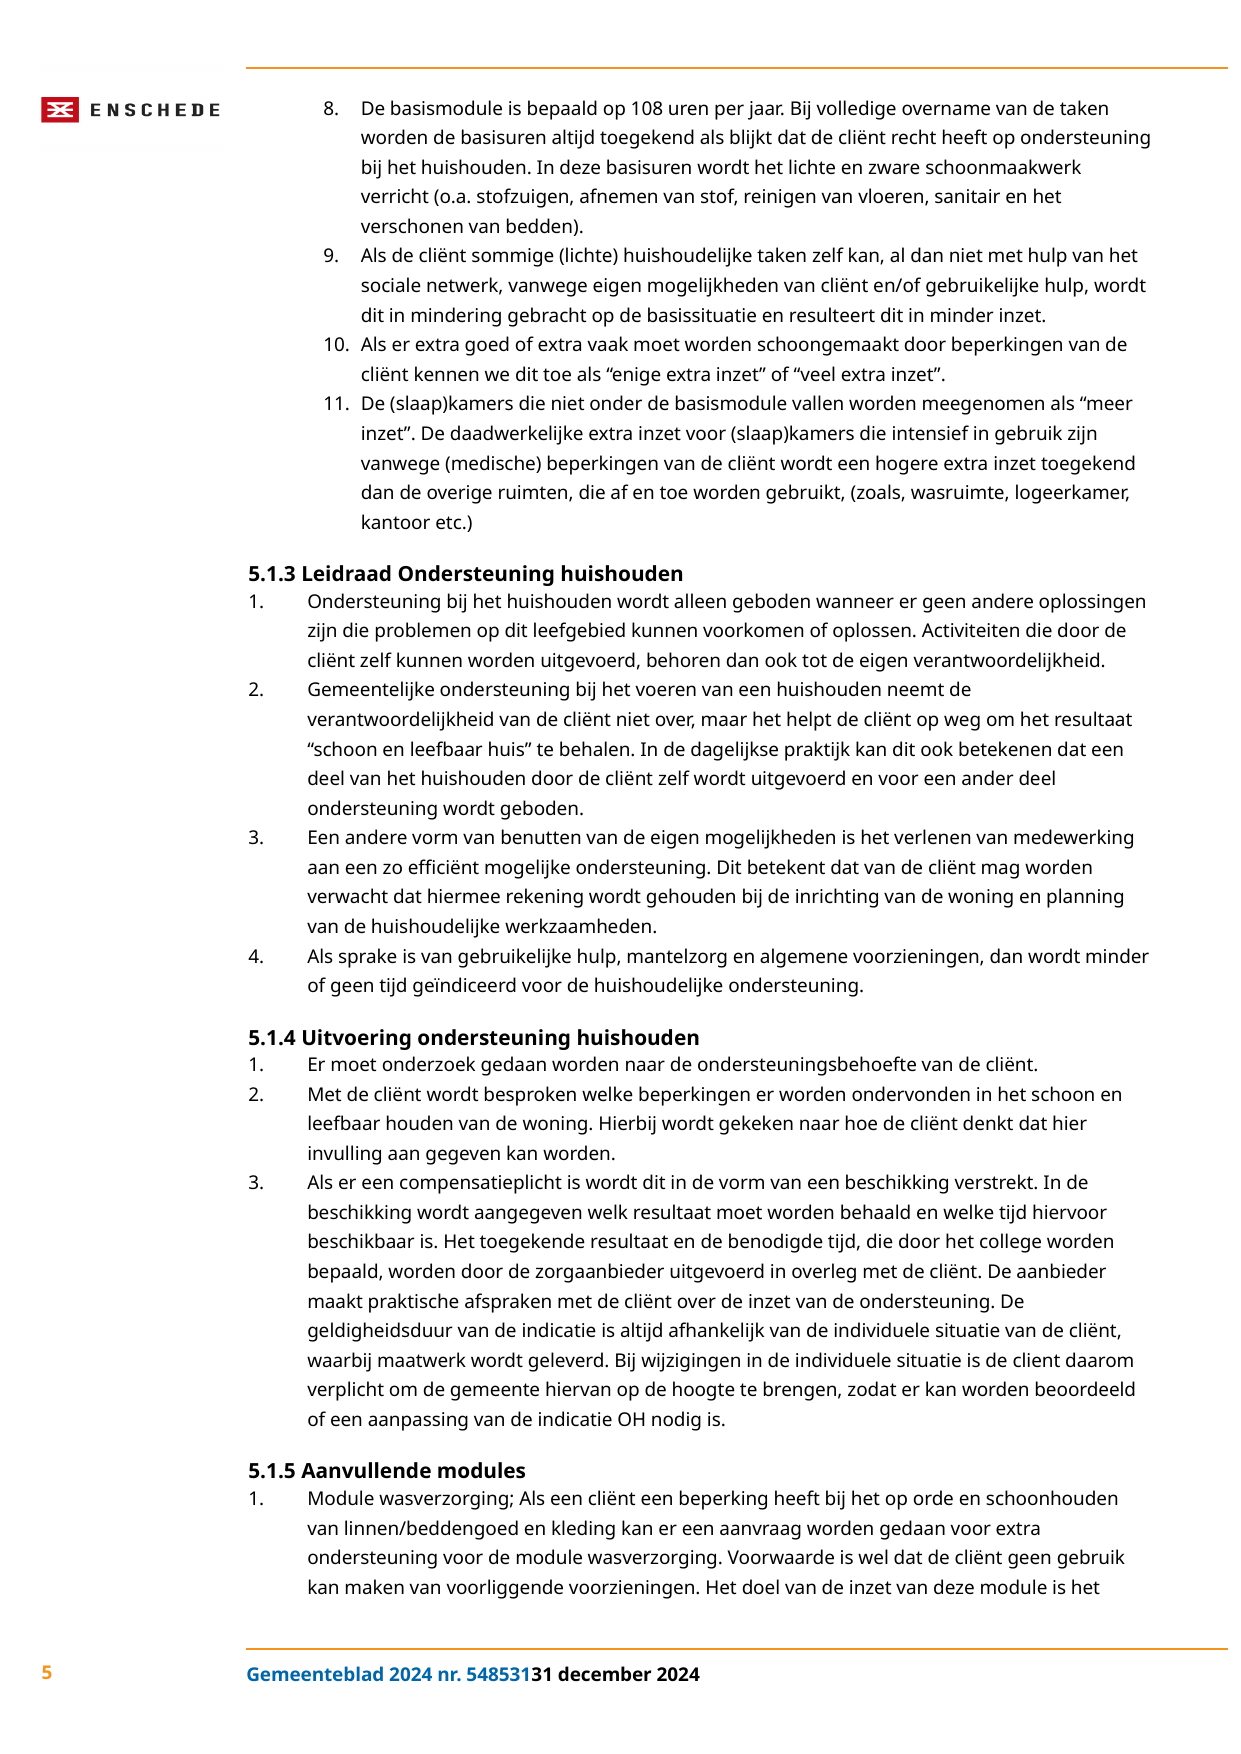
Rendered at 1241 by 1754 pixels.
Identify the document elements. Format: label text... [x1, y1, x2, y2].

list Een andere vorm van benutten van de eigen mogelijkheden is het verlenen van medewerking aan een zo efficiënt mogelijke ondersteuning. Dit betekent dat van de cliënt mag worden verwacht dat hiermee rekening wordt gehouden bij de inrichting van de woning en planning van de huishoudelijke werkzaamheden. [248, 824, 1152, 939]
list De (slaap)kamers die niet onder de basismodule vallen worden meegenomen als “meer inzet”. De daadwerkelijke extra inzet voor (slaap)kamers die intensief in gebruik zijn vanwege (medische) beperkingen van de cliënt wordt een hogere extra inzet toegekend dan de overige ruimten, die af en toe worden gebruikt, (zoals, wasruimte, logeerkamer, kantoor etc.) [323, 391, 1152, 535]
list Er moet onderzoek gedaan worden naar de ondersteuningsbehoefte van de cliënt. [248, 1051, 1152, 1077]
list Met de cliënt wordt besproken welke beperkingen er worden ondervonden in het schoon en leefbaar houden van de woning. Hierbij wordt gekeken naar hoe de cliënt denkt dat hier invulling aan gegeven kan worden. [248, 1081, 1152, 1166]
list Ondersteuning bij het huishouden wordt alleen geboden wanneer er geen andere oplossingen zijn die problemen op dit leefgebied kunnen voorkomen of oplossen. Activiteiten die door de cliënt zelf kunnen worden uitgevoerd, behoren dan ook tot de eigen verantwoordelijkheid. [248, 588, 1152, 673]
picture [41, 47, 231, 172]
list Gemeentelijke ondersteuning bij het voeren van een huishouden neemt de verantwoordelijkheid van de cliënt niet over, maar het helpt de cliënt op weg om het resultaat “schoon en leefbaar huis” te behalen. In de dagelijkse praktijk kan dit ook betekenen dat een deel van het huishouden door de cliënt zelf wordt uitgevoerd en voor een ander deel ondersteuning wordt geboden. [248, 677, 1152, 821]
list De basismodule is bepaald op 108 uren per jaar. Bij volledige overname van de taken worden de basisuren altijd toegekend als blijkt dat de cliënt recht heeft op ondersteuning bij het huishouden. In deze basisuren wordt het lichte en zware schoonmaakwerk verricht (o.a. stofzuigen, afnemen van stof, reinigen van vloeren, sanitair en het verschonen van bedden). [323, 95, 1152, 239]
list Als sprake is van gebruikelijke hulp, mantelzorg en algemene voorzieningen, dan wordt minder of geen tijd geïndiceerd voor de huishoudelijke ondersteuning. [248, 943, 1152, 998]
list Module wasverzorging; Als een cliënt een beperking heeft bij het op orde en schoonhouden van linnen/beddengoed en kleding kan er een aanvraag worden gedaan voor extra ondersteuning voor de module wasverzorging. Voorwaarde is wel dat de cliënt geen gebruik kan maken van voorliggende voorzieningen. Het doel van de inzet van deze module is het [248, 1485, 1152, 1599]
text 5.1.3 Leidraad Ondersteuning huishouden [248, 559, 1152, 588]
list Als er een compensatieplicht is wordt dit in de vorm van een beschikking verstrekt. In de beschikking wordt aangegeven welk resultaat moet worden behaald en welke tijd hiervoor beschikbaar is. Het toegekende resultaat en de benodigde tijd, die door het college worden bepaald, worden door de zorgaanbieder uitgevoerd in overleg met de cliënt. De aanbieder maakt praktische afspraken met de cliënt over de inzet van de ondersteuning. De geldigheidsduur van de indicatie is altijd afhankelijk van de individuele situatie van de cliënt, waarbij maatwerk wordt geleverd. Bij wijzigingen in de individuele situatie is de client daarom verplicht om de gemeente hiervan op de hoogte te brengen, zodat er kan worden beoordeeld of een aanpassing van de indicatie OH nodig is. [248, 1169, 1152, 1432]
list Als er extra goed of extra vaak moet worden schoongemaakt door beperkingen van de cliënt kennen we dit toe als “enige extra inzet” of “veel extra inzet”. [323, 331, 1152, 387]
list Als de cliënt sommige (lichte) huishoudelijke taken zelf kan, al dan niet met hulp van het sociale netwerk, vanwege eigen mogelijkheden van cliënt en/of gebruikelijke hulp, wordt dit in mindering gebracht op de basissituatie en resulteert dit in minder inzet. [323, 243, 1152, 328]
text 5.1.5 Aanvullende modules [248, 1457, 1152, 1485]
text 5.1.4 Uitvoering ondersteuning huishouden [248, 1023, 1152, 1051]
